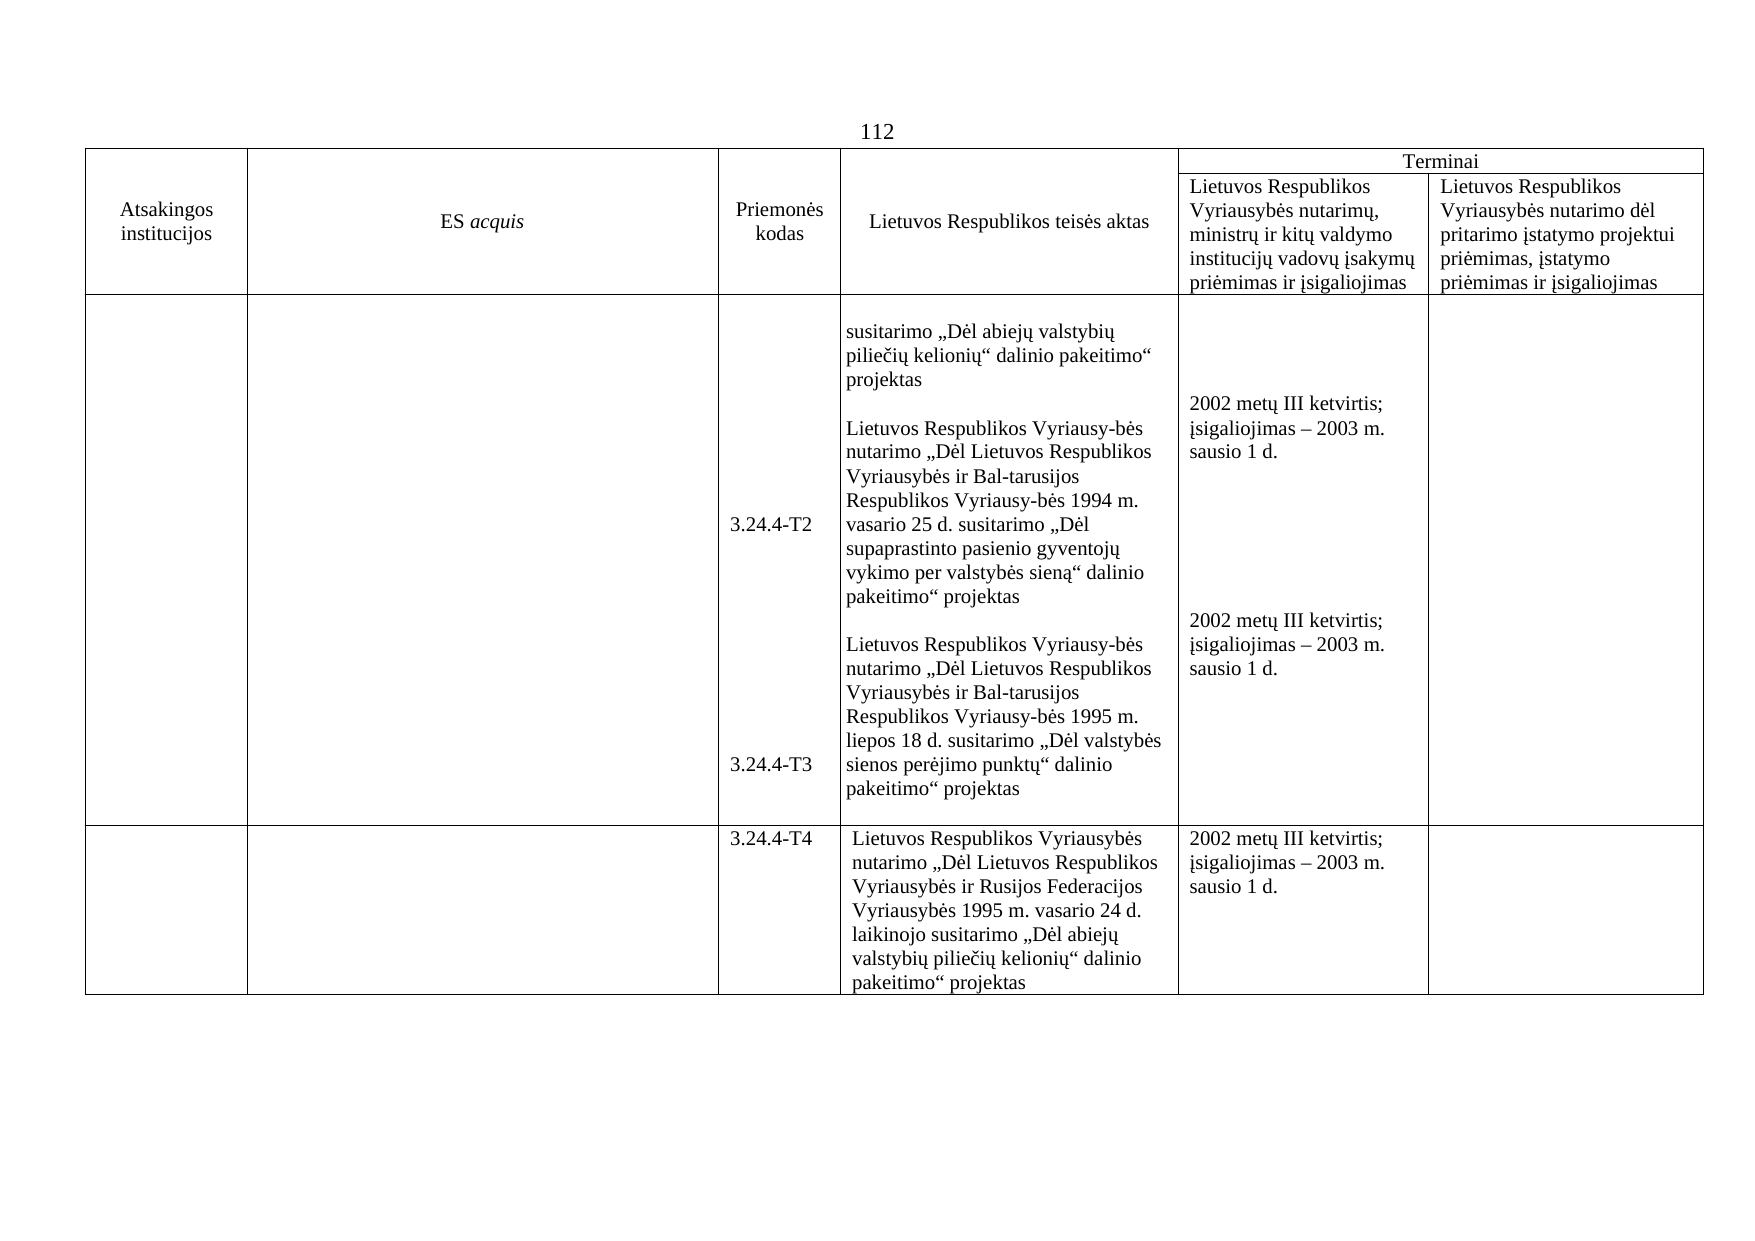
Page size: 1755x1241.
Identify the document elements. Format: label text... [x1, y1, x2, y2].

table_cell Lietuvos Respublikos Vyriausybės nutarimo „Dėl Lietuvos Respublikos Vyriausybės ir Rusijos Federacijos Vyriausybės 1995 m. vasario 24 d. laikinojo susitarimo „Dėl abiejų valstybių piliečių kelionių“ dalinio pakeitimo“ projektas [841, 826, 1178, 994]
table_cell Lietuvos Respublikos Vyriausybės nutarimų, ministrų ir kitų valdymo institucijų vadovų įsakymų priėmimas ir įsigaliojimas [1179, 174, 1428, 294]
table_cell 2002 metų III ketvirtis; įsigaliojimas – 2003 m. sausio 1 d. 2002 metų III ketvirtis; įsigaliojimas – 2003 m. sausio 1 d. [1179, 295, 1428, 824]
table_header Terminai [1179, 149, 1703, 173]
table_header Lietuvos Respublikos teisės aktas [841, 149, 1178, 294]
table_cell [248, 826, 718, 994]
table_cell susitarimo „Dėl abiejų valstybių piliečių kelionių“ dalinio pakeitimo“ projektas Lietuvos Respublikos Vyriausy-bės nutarimo „Dėl Lietuvos Respublikos Vyriausybės ir Bal-tarusijos Respublikos Vyriausy-bės 1994 m. vasario 25 d. susitarimo „Dėl supaprastinto pasienio gyventojų vykimo per valstybės sieną“ dalinio pakeitimo“ projektas Lietuvos Respublikos Vyriausy-bės nutarimo „Dėl Lietuvos Respublikos Vyriausybės ir Bal-tarusijos Respublikos Vyriausy-bės 1995 m. liepos 18 d. susitarimo „Dėl valstybės sienos perėjimo punktų“ dalinio pakeitimo“ projektas [841, 295, 1178, 824]
table_cell Lietuvos Respublikos Vyriausybės nutarimo dėl pritarimo įstatymo projektui priėmimas, įstatymo priėmimas ir įsigaliojimas [1429, 174, 1703, 294]
table_cell [86, 295, 247, 824]
table_header Priemonės kodas [719, 149, 840, 294]
table_cell 3.24.4-T4 [719, 826, 840, 994]
table_cell [86, 826, 247, 994]
table_cell [1429, 826, 1703, 994]
table_cell [1429, 295, 1703, 824]
table_header Atsakingos institucijos [86, 149, 247, 294]
table_cell [248, 295, 718, 824]
table_cell 3.24.4-T2 3.24.4-T3 [719, 295, 840, 824]
table_cell 2002 metų III ketvirtis; įsigaliojimas – 2003 m. sausio 1 d. [1179, 826, 1428, 994]
table_header ES acquis [248, 149, 718, 294]
